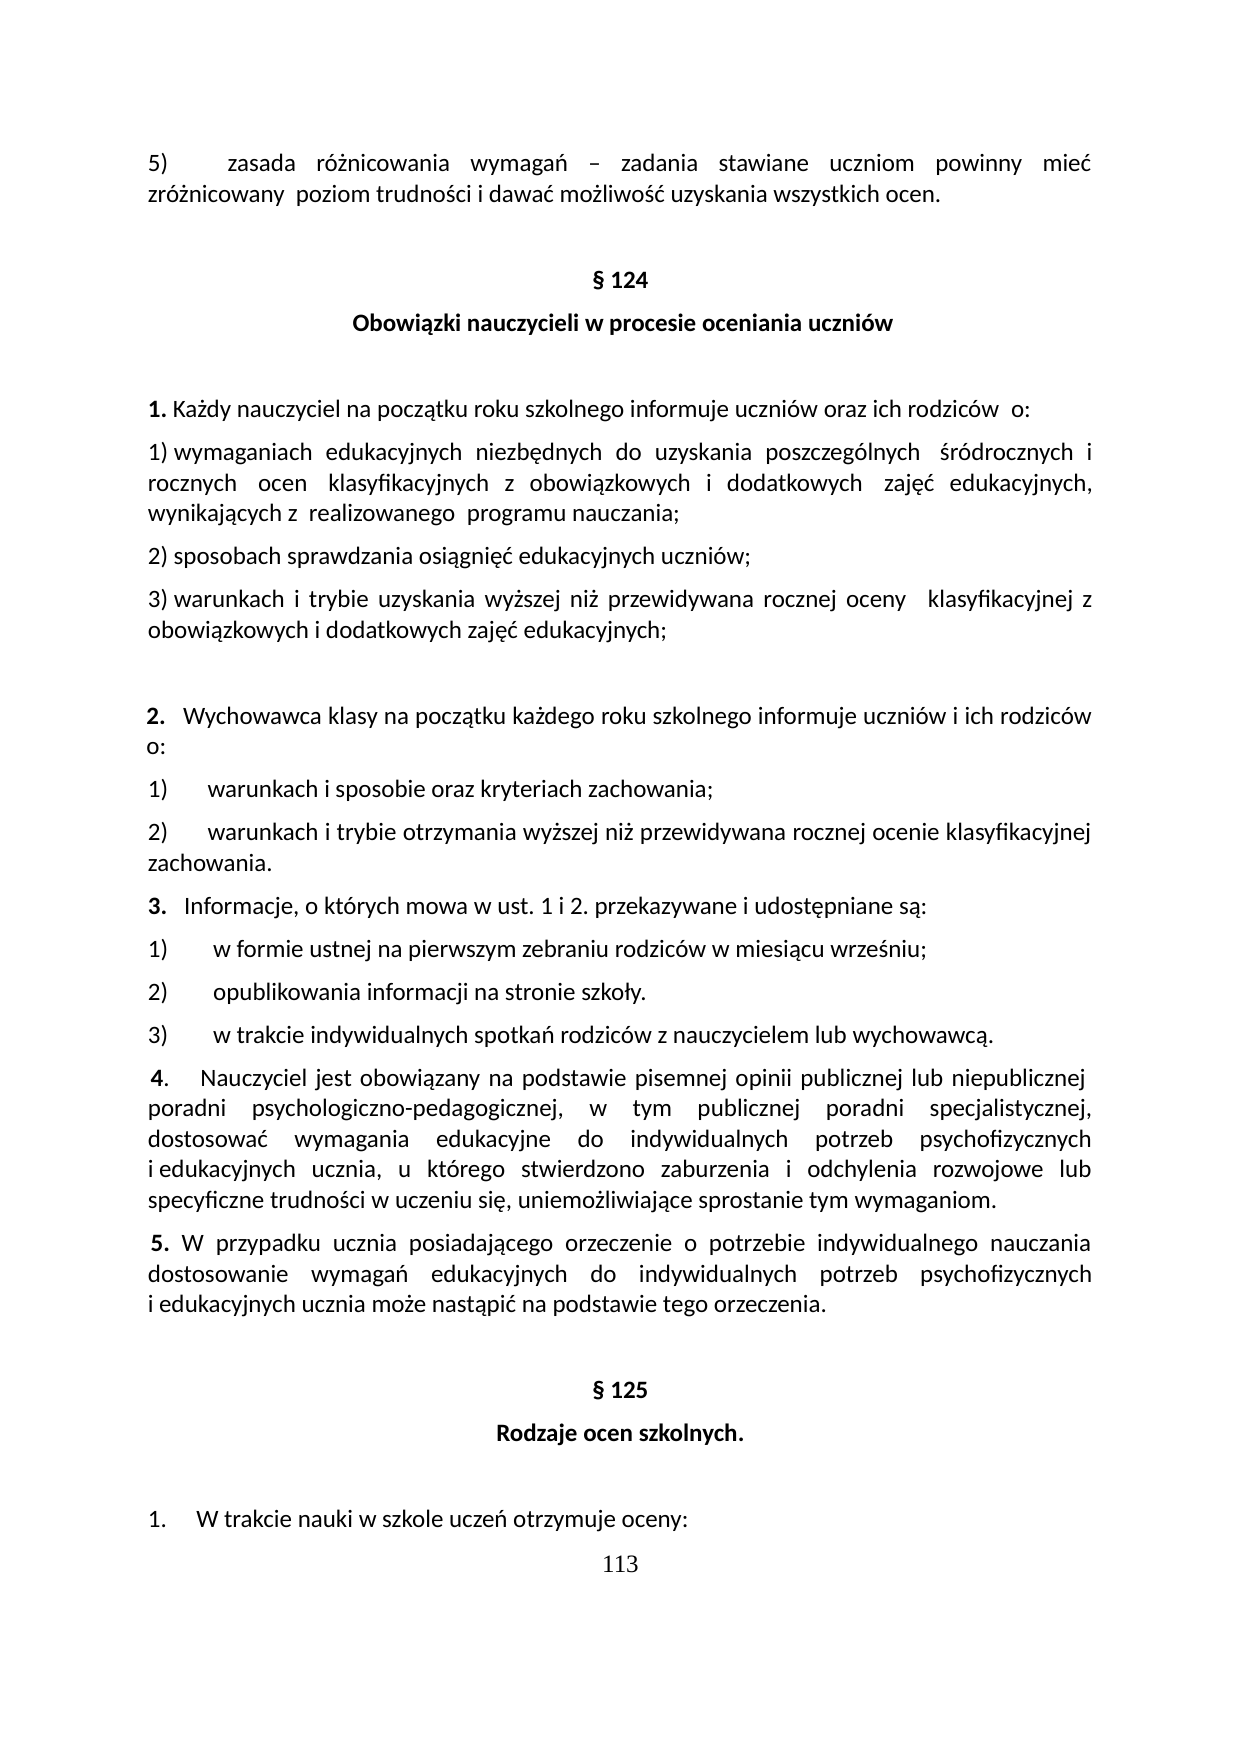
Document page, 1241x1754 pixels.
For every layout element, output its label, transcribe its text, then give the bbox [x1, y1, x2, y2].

text 3. Informacje, o których mowa w ust. 1 i 2. przekazywane i udostępniane są: [148, 890, 1093, 921]
text 2) sposobach sprawdzania osiągnięć edukacyjnych uczniów; [148, 540, 1093, 571]
text 5. W przypadku ucznia posiadającego orzeczenie o potrzebie indywidualnego nauczania dostosowanie wymagań edukacyjnych do indywidualnych potrzeb psychofizycznych i edukacyjnych ucznia może nastąpić na podstawie tego orzeczenia. [148, 1227, 1093, 1319]
text 1) w formie ustnej na pierwszym zebraniu rodziców w miesiącu wrześniu; [148, 933, 1093, 963]
text 2) opublikowania informacji na stronie szkoły. [148, 976, 1093, 1007]
text 2. Wychowawca klasy na początku każdego roku szkolnego informuje uczniów i ich rodziców o: [146, 700, 1093, 761]
text 3) warunkach i trybie uzyskania wyższej niż przewidywana rocznej oceny klasyfikacyjnej z obowiązkowych i dodatkowych zajęć edukacyjnych; [148, 583, 1093, 644]
text Obowiązki nauczycieli w procesie oceniania uczniów [148, 307, 1093, 338]
text § 125 [148, 1374, 1093, 1405]
text 2) warunkach i trybie otrzymania wyższej niż przewidywana rocznej ocenie klasyfikacyjnej zachowania. [148, 816, 1093, 877]
text Rodzaje ocen szkolnych. [148, 1417, 1093, 1448]
text 4. Nauczyciel jest obowiązany na podstawie pisemnej opinii publicznej lub niepublicznej poradni psychologiczno-pedagogicznej, w tym publicznej poradni specjalistycznej, dostosować wymagania edukacyjne do indywidualnych potrzeb psychofizycznych i edukacyjnych ucznia, u którego stwierdzono zaburzenia i odchylenia rozwojowe lub specyficzne trudności w uczeniu się, uniemożliwiające sprostanie tym wymaganiom. [148, 1062, 1093, 1215]
text § 124 [148, 264, 1093, 295]
text 1) warunkach i sposobie oraz kryteriach zachowania; [148, 773, 1093, 804]
text 1. Każdy nauczyciel na początku roku szkolnego informuje uczniów oraz ich rodziców o: [148, 393, 1093, 424]
text 1. W trakcie nauki w szkole uczeń otrzymuje oceny: [148, 1503, 1093, 1534]
text 1) wymaganiach edukacyjnych niezbędnych do uzyskania poszczególnych śródrocznych i rocznych ocen klasyfikacyjnych z obowiązkowych i dodatkowych zajęć edukacyjnych, wynikających z realizowanego programu nauczania; [148, 436, 1093, 528]
text 3) w trakcie indywidualnych spotkań rodziców z nauczycielem lub wychowawcą. [148, 1019, 1093, 1049]
text 5) zasada różnicowania wymagań – zadania stawiane uczniom powinny mieć zróżnicowany poziom trudności i dawać możliwość uzyskania wszystkich ocen. [148, 148, 1093, 209]
